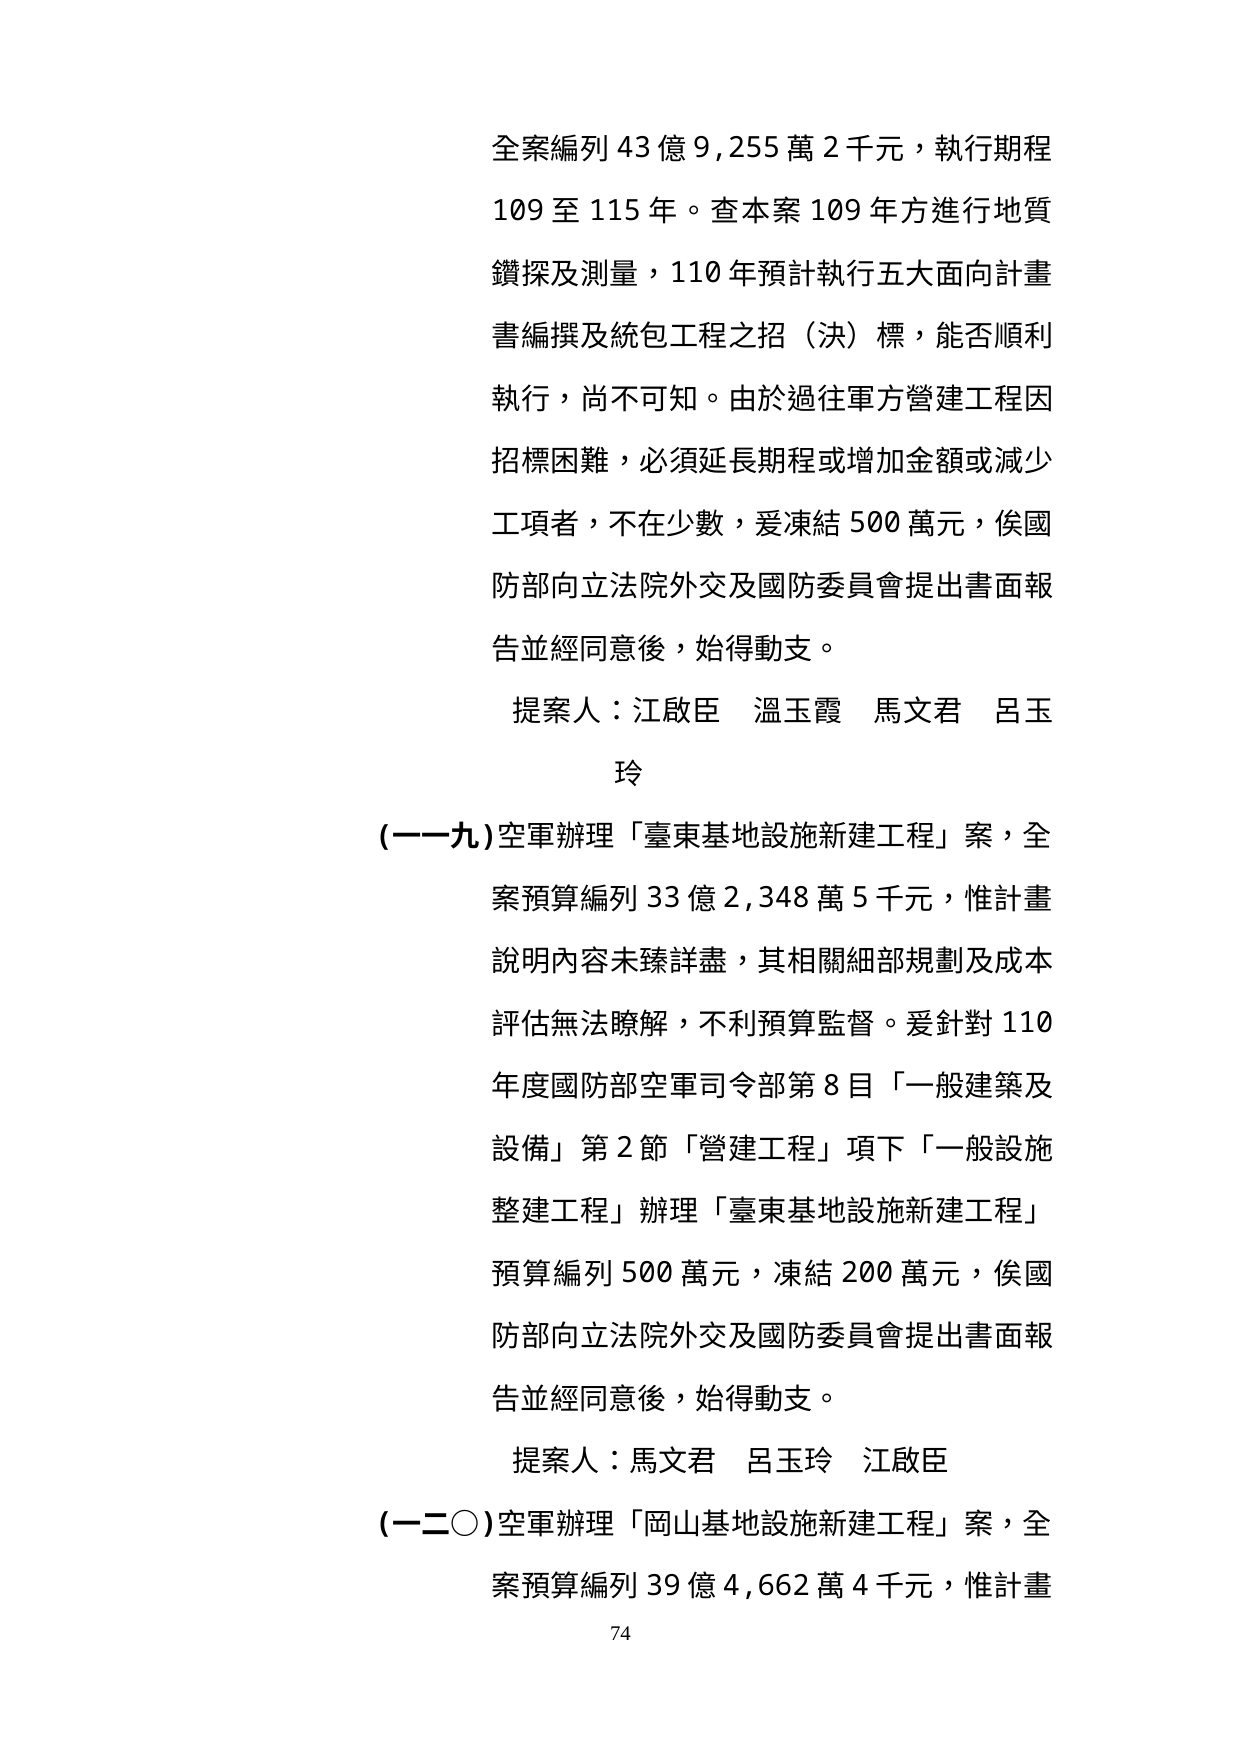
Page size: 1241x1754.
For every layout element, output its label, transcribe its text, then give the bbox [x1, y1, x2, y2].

text 提案人：江啟臣 溫玉霞 馬文君 呂玉玲 [512, 667, 1053, 792]
text 提案人：馬文君 呂玉玲 江啟臣 [512, 1417, 1053, 1480]
text 全案編列43億9,255萬2千元，執行期程109至115年。查本案109年方進行地質鑽探及測量，110年預計執行五大面向計畫書編撰及統包工程之招（決）標，能否順利執行，尚不可知。由於過往軍方營建工程因招標困難，必須延長期程或增加金額或減少工項者，不在少數，爰凍結500萬元，俟國防部向立法院外交及國防委員會提出書面報告並經同意後，始得動支。 [375, 105, 1053, 667]
text (一二○)空軍辦理「岡山基地設施新建工程」案，全案預算編列39億4,662萬4千元，惟計畫 [375, 1480, 1053, 1605]
text (一一九)空軍辦理「臺東基地設施新建工程」案，全案預算編列33億2,348萬5千元，惟計畫說明內容未臻詳盡，其相關細部規劃及成本評估無法瞭解，不利預算監督。爰針對110年度國防部空軍司令部第8目「一般建築及設備」第2節「營建工程」項下「一般設施整建工程」辦理「臺東基地設施新建工程」預算編列500萬元，凍結200萬元，俟國防部向立法院外交及國防委員會提出書面報告並經同意後，始得動支。 [375, 792, 1053, 1417]
